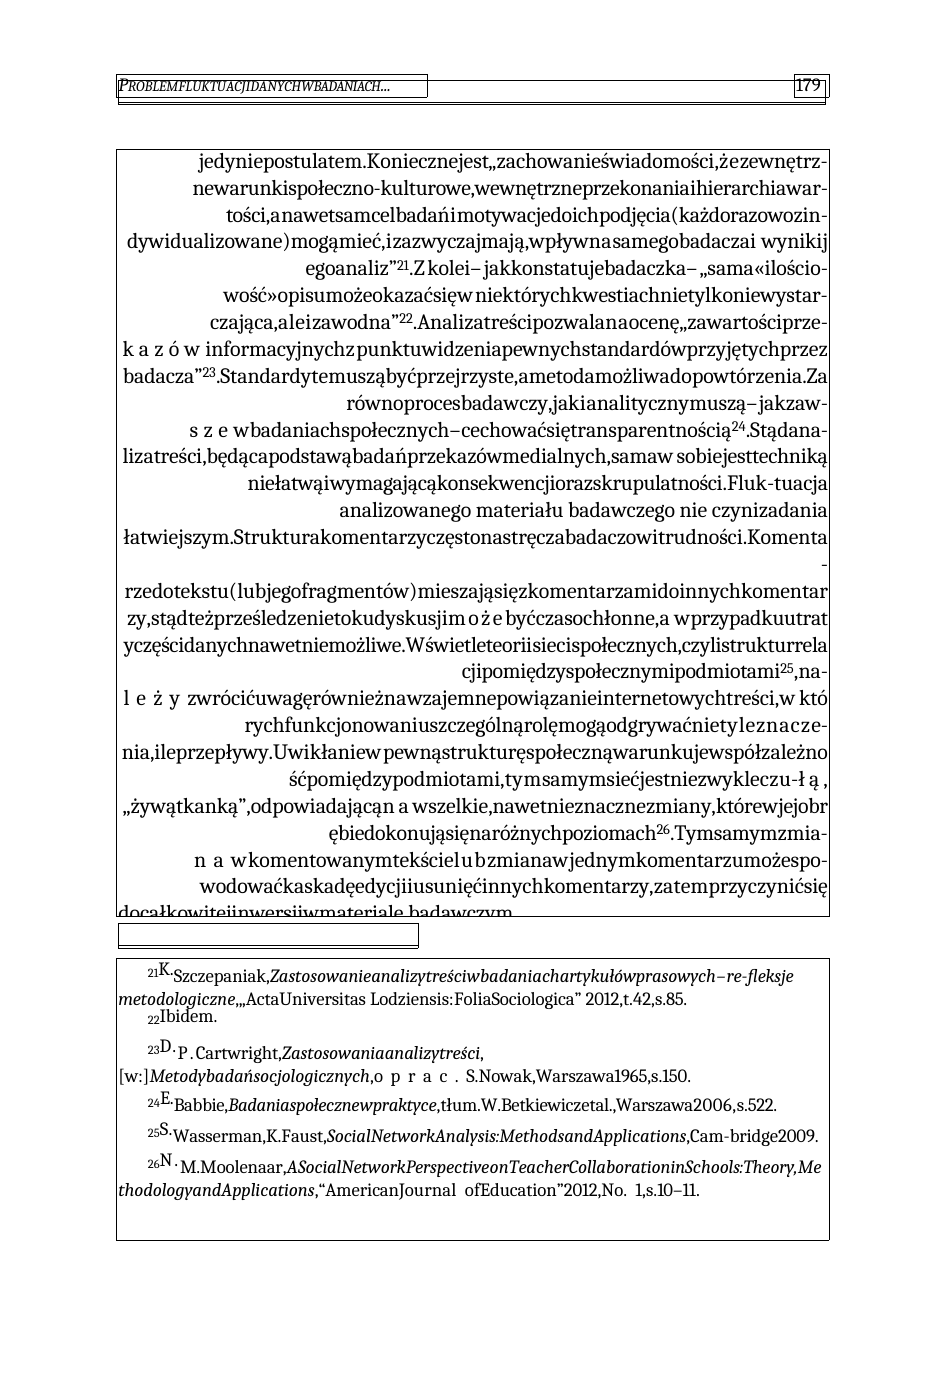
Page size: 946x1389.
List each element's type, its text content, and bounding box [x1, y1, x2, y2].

text 22Ibidem. [148, 1012, 829, 1034]
text 26N.M.Moolenaar,ASocialNetworkPerspectiveonTeacherCollaborationinSchools:Theory,MethodologyandApplications,“AmericanJournal ofEducation”2012,No. 1,s.10–11. [118, 1149, 827, 1201]
text 21K.Szczepaniak,Zastosowanieanalizytreściwbadaniachartykułówprasowych–re-fleksje metodologiczne,„ActaUniversitas Lodziensis:FoliaSociologica” 2012,t.42,s.85. [118, 959, 827, 1010]
text 25S.Wasserman,K.Faust,SocialNetworkAnalysis:MethodsandApplications,Cam-bridge2009. [118, 1118, 827, 1147]
text PROBLEMFLUKTUACJIDANYCHWBADANIACH... [119, 81, 427, 96]
text 23D.P.Cartwright,Zastosowaniaanalizytreści,[w:]Metodybadańsocjologicznych,oprac.S.Nowak,Warszawa1965,s.150. [118, 1035, 827, 1087]
text jedyniepostulatem.Koniecznejest„zachowanieświadomości,żezewnętrz-newarunkispołeczno-kulturowe,wewnętrzneprzekonaniaihierarchiawar-tości,anawetsamcelbadańimotywacjedoichpodjęcia(każdorazowozin-dywidualizowane)mogąmieć,izazwyczajmają,wpływnasamegobadaczaiwynikijegoanaliz”21.Zkolei–jakkonstatujebadaczka–„sama«ilościo-wość»opisumożeokazaćsięwniektórychkwestiachnietylkoniewystar-czająca,aleizawodna”22.Analizatreścipozwalanaocenę„zawartościprze-kazówinformacyjnychzpunktuwidzeniapewnychstandardówprzyjętychprzezbadacza”23.Standardytemusząbyćprzejrzyste,ametodamożliwadopowtórzenia.Zarównoprocesbadawczy,jakianalitycznymuszą–jakzaw-szewbadaniachspołecznych–cechowaćsiętransparentnością24.Stądana-lizatreści,będącapodstawąbadańprzekazówmedialnych,samawsobiejesttechnikąniełatwąiwymagającąkonsekwencjiorazskrupulatności.Fluk-tuacja analizowanego materiału badawczego nie czynizadania łatwiejszym.Strukturakomentarzyczęstonastręczabadaczowitrudności.Komenta-rzedotekstu(lubjegofragmentów)mieszająsięzkomentarzamidoinnychkomentarzy,stądteżprześledzenietokudyskusjimożebyćczasochłonne,awprzypadkuutratyczęścidanychnawetniemożliwe.Wświetleteoriisiecispołecznych,czylistrukturrelacjipomiędzyspołecznymipodmiotami25,na-leżyzwrócićuwagęrównieżnawzajemnepowiązanieinternetowychtreści,wktórychfunkcjonowaniuszczególnąrolęmogąodgrywaćnietyleznacze-nia,ileprzepływy.Uwikłaniewpewnąstrukturęspołecznąwarunkujewspółzależnośćpomiędzypodmiotami,tymsamymsiećjestniezwykleczu-łą,„żywątkanką”,odpowiadającąnawszelkie,nawetnieznacznezmiany,którewjejobrębiedokonująsięnaróżnychpoziomach26.Tymsamymzmia-nawkomentowanymtekścielubzmianawjednymkomentarzumożespo-wodowaćkaskadęedycjiiusunięćinnychkomentarzy,zatemprzyczynićsię [118, 150, 828, 899]
text [118, 75, 427, 80]
text docałkowitejinwersjiwmateriale badawczym. [118, 901, 829, 916]
text 24E.Babbie,Badaniaspołecznewpraktyce,tłum.W.Betkiewiczetal.,Warszawa2006,s.522. [118, 1088, 827, 1117]
text 179 [796, 75, 829, 96]
